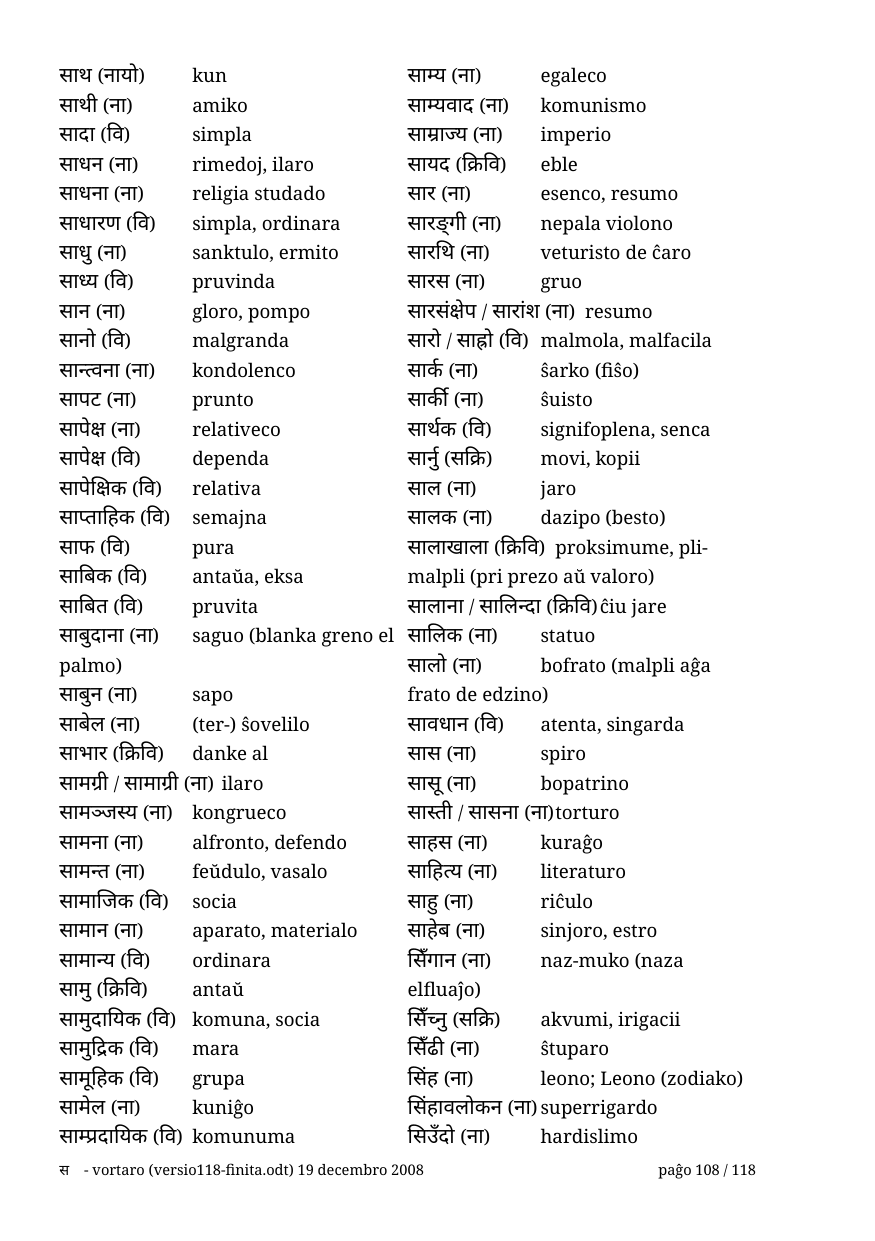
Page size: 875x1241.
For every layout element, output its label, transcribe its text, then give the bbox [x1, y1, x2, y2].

text सारसंक्षेप / सारांश (ना) resumo [407, 295, 756, 324]
text साम्य (ना) egaleco [407, 59, 756, 88]
text साबुदाना (ना) saguo (blanka greno el palmo) [59, 619, 407, 678]
text सिंहावलोकन (ना) superrigardo [407, 1091, 756, 1120]
text साम्प्रदायिक (वि) komunuma [59, 1120, 407, 1150]
text सान (ना) gloro, pompo [59, 295, 407, 324]
text साबिक (वि) antaŭa, eksa [59, 560, 407, 590]
text सालिक (ना) statuo [407, 619, 756, 649]
text सामेल (ना) kuniĝo [59, 1091, 407, 1120]
text साम्यवाद (ना) komunismo [407, 88, 756, 118]
text सारथि (ना) veturisto de ĉaro [407, 236, 756, 265]
text सार्नु (सक्रि) movi, kopii [407, 442, 756, 472]
text सिँच्नु (सक्रि) akvumi, irigacii [407, 1002, 756, 1032]
text सामूहिक (वि) grupa [59, 1061, 407, 1091]
text सिँगान (ना) naz-muko (naza elfluaĵo) [407, 943, 756, 1002]
text साधन (ना) rimedoj, ilaro [59, 147, 407, 177]
text सापट (ना) prunto [59, 383, 407, 413]
text साबित (वि) pruvita [59, 590, 407, 619]
text सादा (वि) simpla [59, 118, 407, 147]
text सामाजिक (वि) socia [59, 884, 407, 914]
text सामग्री / सामाग्री (ना) ilaro [59, 767, 407, 796]
text साधना (ना) religia studado [59, 177, 407, 206]
text साम्राज्य (ना) imperio [407, 118, 756, 147]
text सामुदायिक (वि) komuna, socia [59, 1002, 407, 1032]
text सालक (ना) dazipo (besto) [407, 501, 756, 531]
text सालो (ना) bofrato (malpli aĝa frato de edzino) [407, 649, 756, 708]
text सामुद्रिक (वि) mara [59, 1032, 407, 1061]
text साधु (ना) sanktulo, ermito [59, 236, 407, 265]
text सानो (वि) malgranda [59, 324, 407, 354]
text सिउँदो (ना) hardislimo [407, 1120, 756, 1150]
text साबुन (ना) sapo [59, 678, 407, 708]
text सापेक्षिक (वि) relativa [59, 472, 407, 501]
text सास (ना) spiro [407, 737, 756, 767]
text सालाना / सालिन्दा (क्रिवि) ĉiu jare [407, 590, 756, 619]
text सापेक्ष (वि) dependa [59, 442, 407, 472]
text सामान (ना) aparato, materialo [59, 914, 407, 943]
text साहु (ना) riĉulo [407, 884, 756, 914]
text साथी (ना) amiko [59, 88, 407, 118]
text साध्य (वि) pruvinda [59, 265, 407, 295]
text सार्थक (वि) signifoplena, senca [407, 413, 756, 442]
text साहेब (ना) sinjoro, estro [407, 914, 756, 943]
text सामना (ना) alfronto, defendo [59, 826, 407, 855]
text साबेल (ना) (ter-) ŝovelilo [59, 708, 407, 737]
text सामान्य (वि) ordinara [59, 943, 407, 973]
text साप्ताहिक (वि) semajna [59, 501, 407, 531]
text सामु (क्रिवि) antaŭ [59, 973, 407, 1002]
text सावधान (वि) atenta, singarda [407, 708, 756, 737]
text सारस (ना) gruo [407, 265, 756, 295]
text साभार (क्रिवि) danke al [59, 737, 407, 767]
text साफ (वि) pura [59, 531, 407, 560]
text सार्की (ना) ŝuisto [407, 383, 756, 413]
text सास्ती / सासना (ना) torturo [407, 796, 756, 826]
text सालाखाला (क्रिवि) proksimume, pli-malpli (pri prezo aŭ valoro) [407, 531, 756, 590]
text साल (ना) jaro [407, 472, 756, 501]
text सारो / साह्रो (वि) malmola, malfacila [407, 324, 756, 354]
text सारङ्गी (ना) nepala violono [407, 206, 756, 236]
text सायद (क्रिवि) eble [407, 147, 756, 177]
text सामञ्जस्य (ना) kongrueco [59, 796, 407, 826]
text सिँढी (ना) ŝtuparo [407, 1032, 756, 1061]
text सान्त्वना (ना) kondolenco [59, 354, 407, 383]
text सार्क (ना) ŝarko (fiŝo) [407, 354, 756, 383]
text सासू (ना) bopatrino [407, 767, 756, 796]
text सापेक्ष (ना) relativeco [59, 413, 407, 442]
text सिंह (ना) leono; Leono (zodiako) [407, 1061, 756, 1091]
text साथ (नायो) kun [59, 59, 407, 88]
text साहित्य (ना) literaturo [407, 855, 756, 884]
text सामन्त (ना) feŭdulo, vasalo [59, 855, 407, 884]
text सार (ना) esenco, resumo [407, 177, 756, 206]
text साधारण (वि) simpla, ordinara [59, 206, 407, 236]
text साहस (ना) kuraĝo [407, 826, 756, 855]
